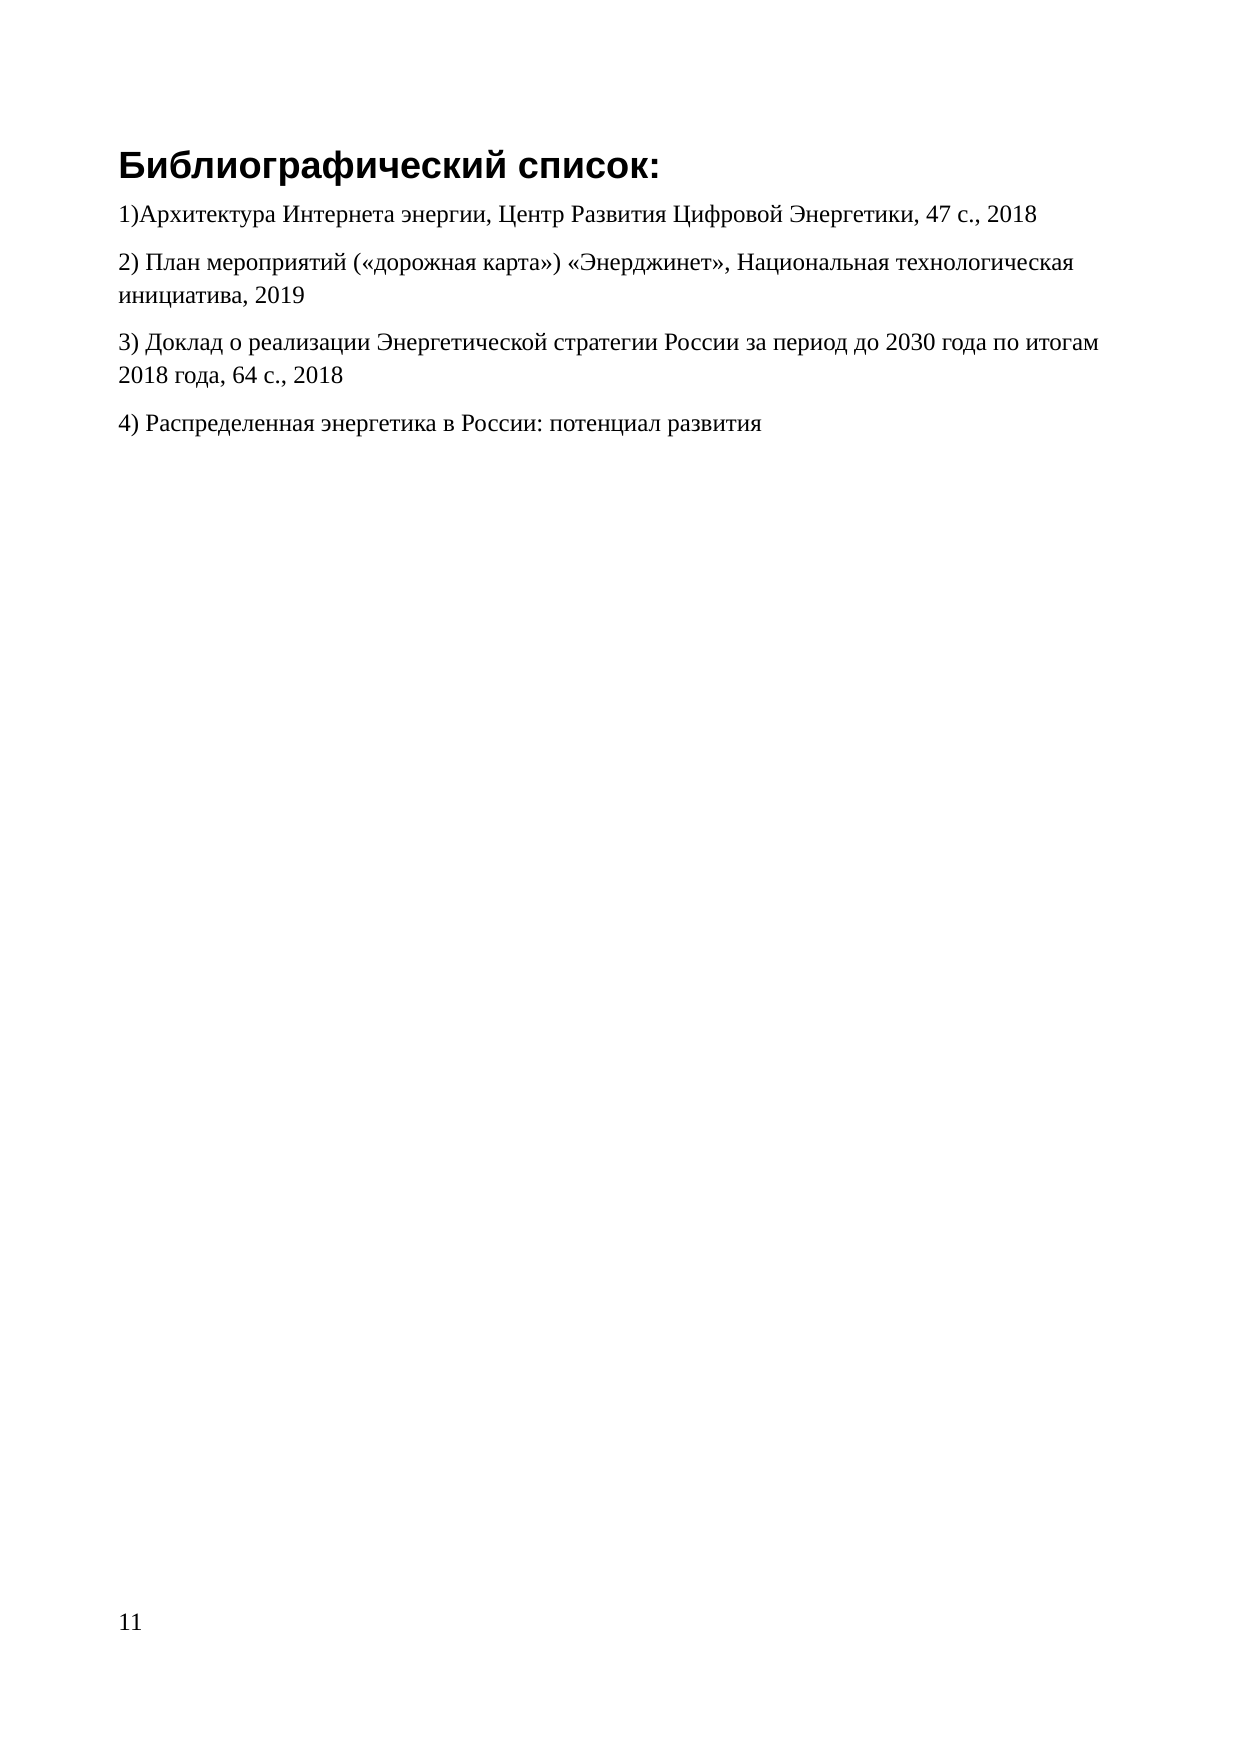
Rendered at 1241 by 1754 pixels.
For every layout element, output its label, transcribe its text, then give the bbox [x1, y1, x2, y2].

text 4) Распределенная энергетика в России: потенциал развития [118, 408, 1122, 437]
text 1)Архитектура Интернета энергии, Центр Развития Цифровой Энергетики, 47 с., 2018 [118, 199, 1122, 228]
text 2) План мероприятий («дорожная карта») «Энерджинет», Национальная технологическая инициатива, 2019 [118, 247, 1122, 309]
subtitle Библиографический список: [118, 143, 1122, 187]
text 3) Доклад о реализации Энергетической стратегии России за период до 2030 года по итогам 2018 года, 64 с., 2018 [118, 327, 1122, 389]
